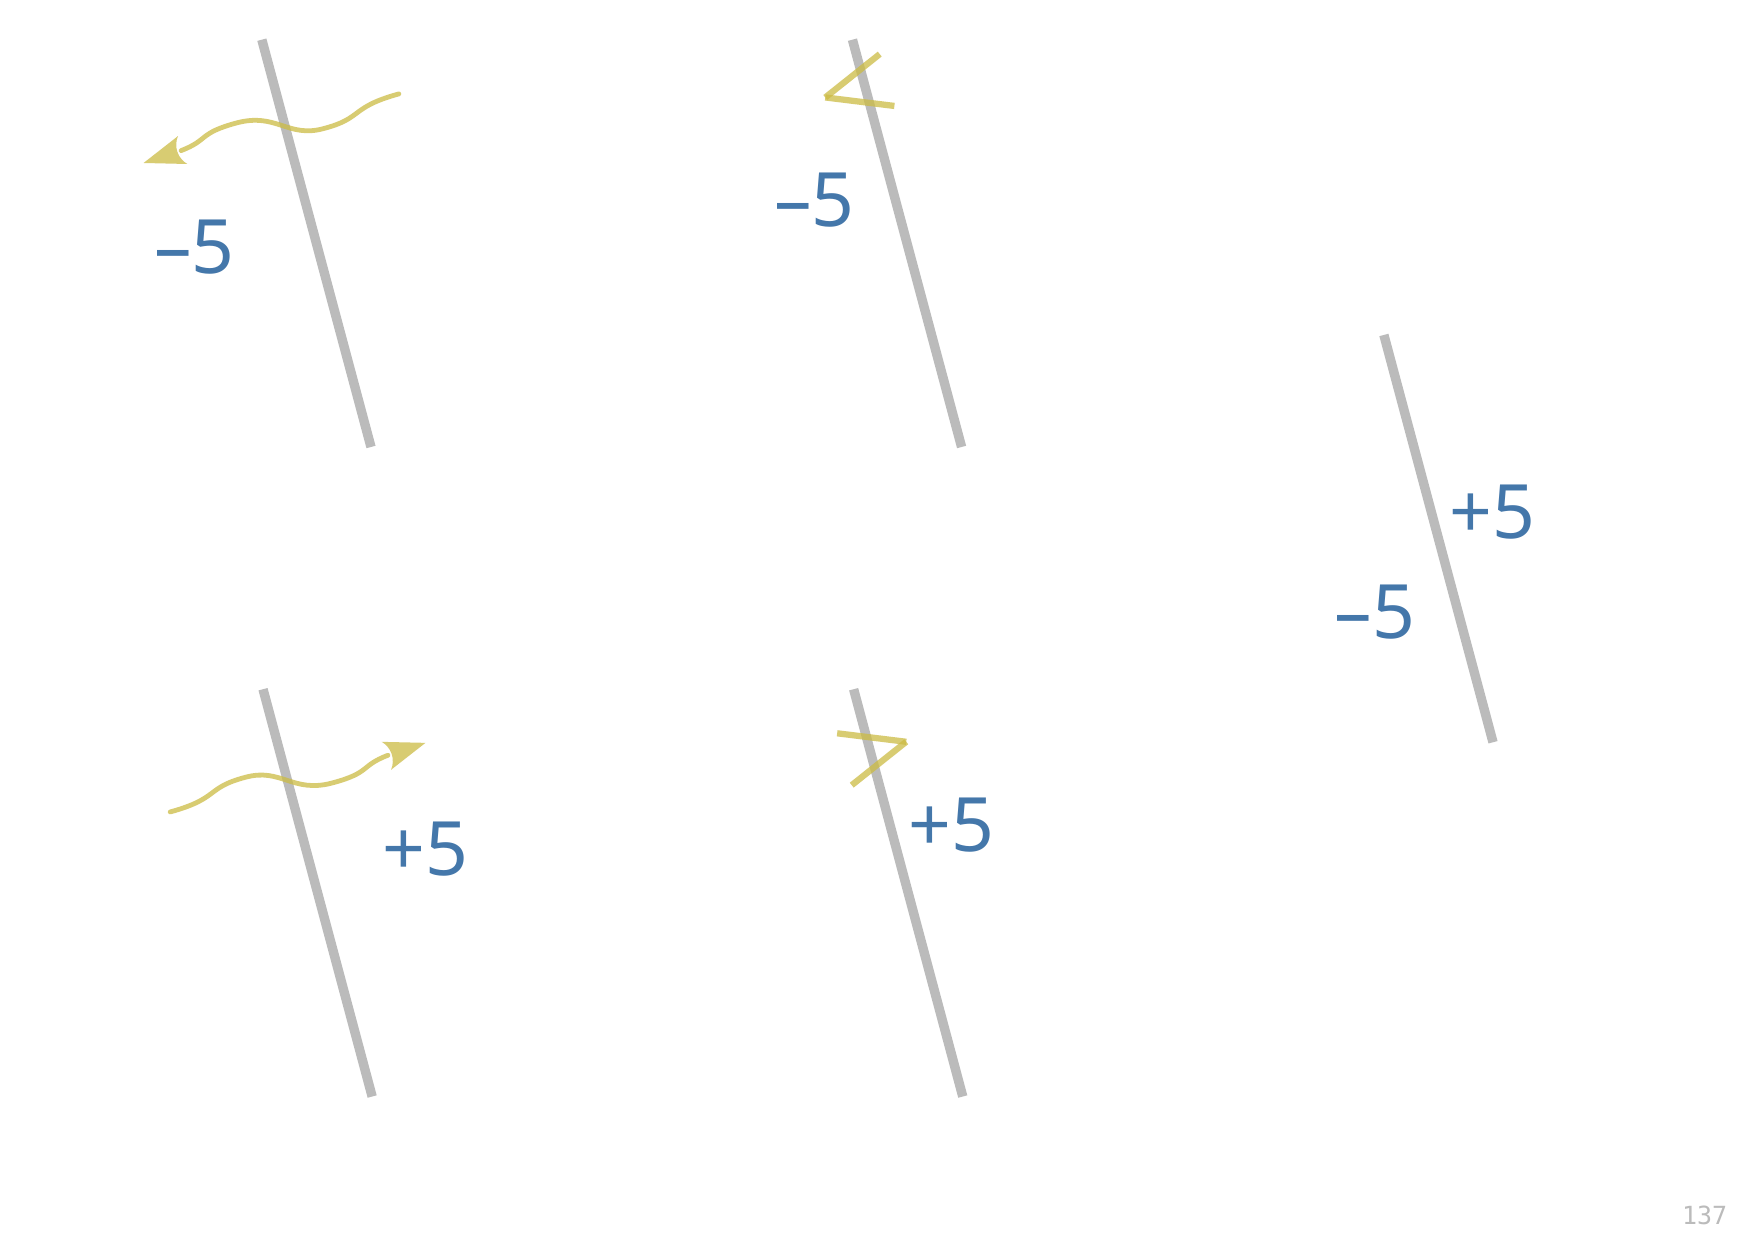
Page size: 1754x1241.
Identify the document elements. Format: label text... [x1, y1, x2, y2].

text_box +5 [367, 777, 481, 875]
text_box –5 [139, 175, 245, 273]
text_box +5 [893, 753, 1006, 851]
text_box –5 [1319, 540, 1425, 638]
text_box –5 [759, 128, 865, 226]
text_box +5 [1435, 440, 1548, 538]
